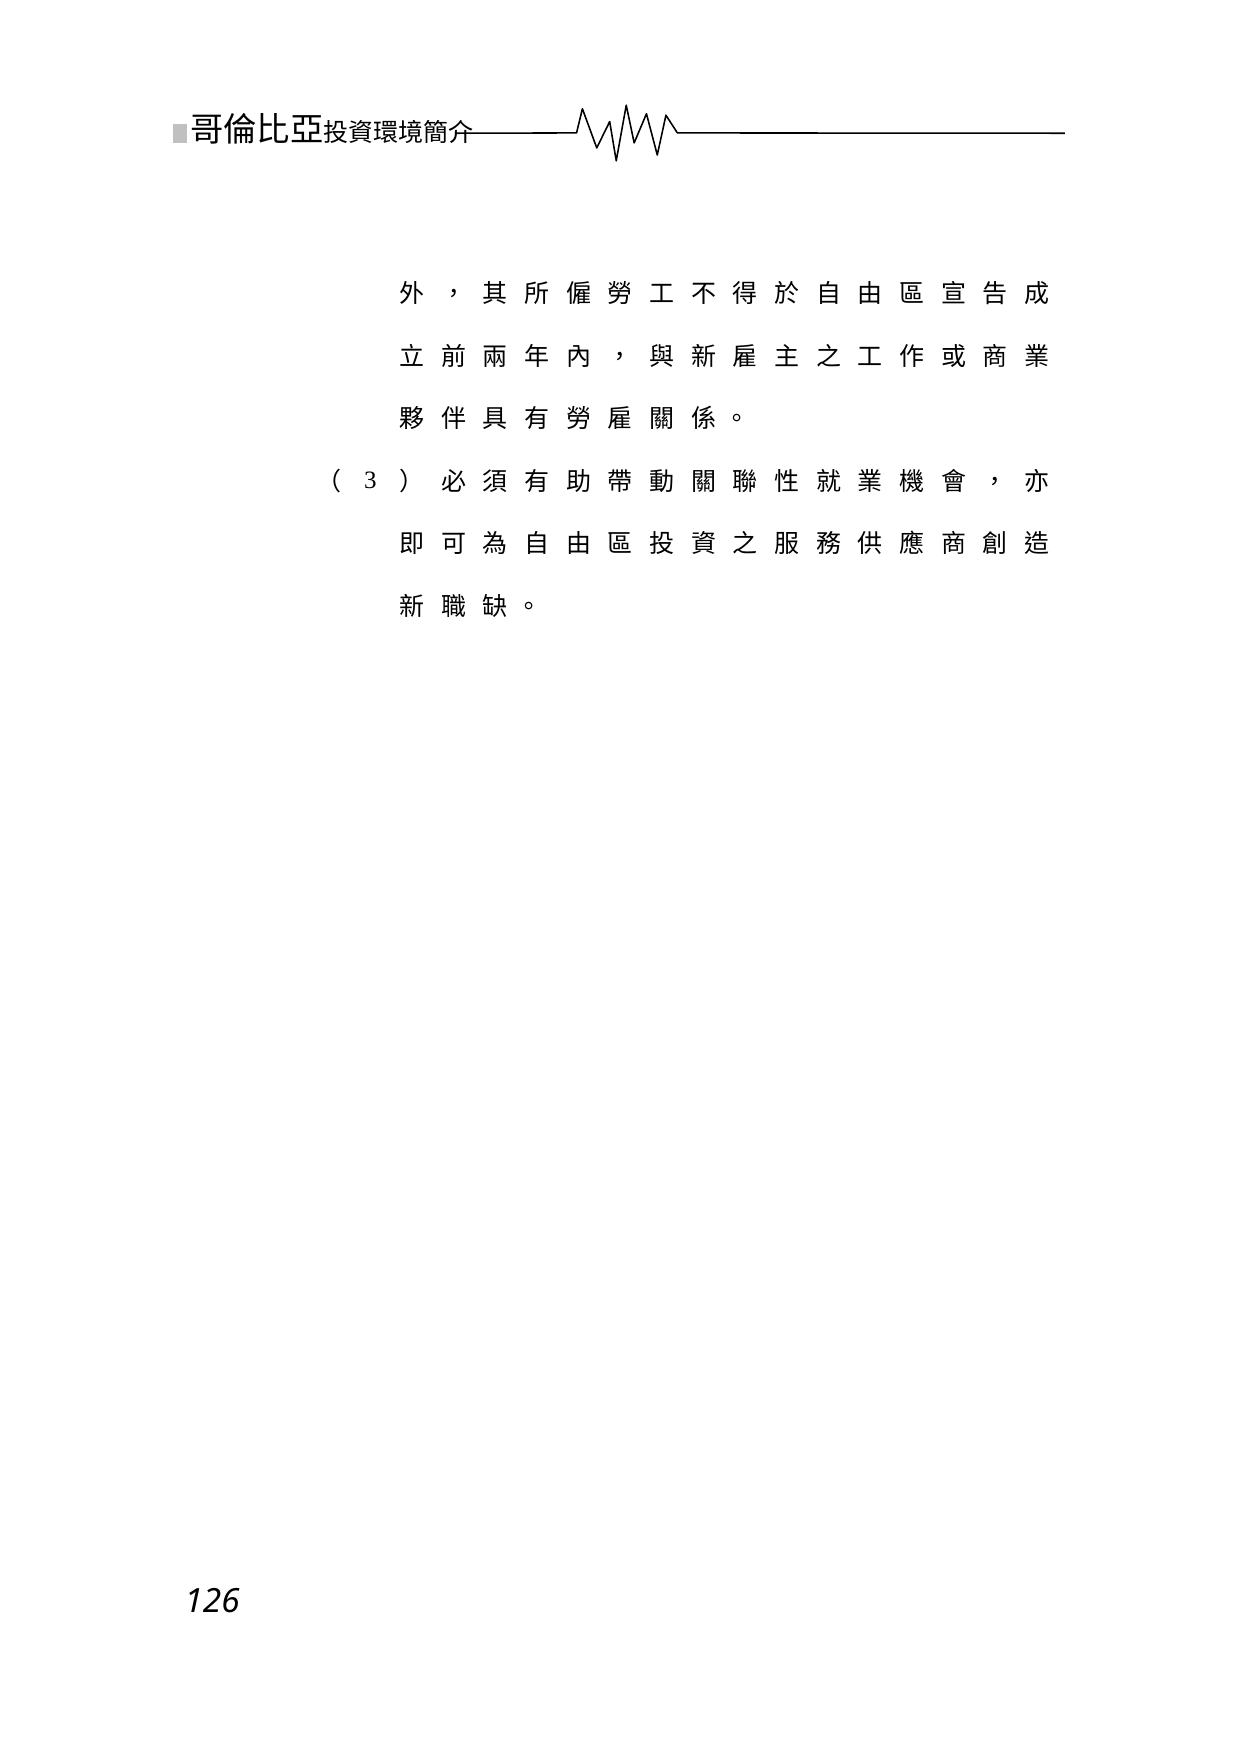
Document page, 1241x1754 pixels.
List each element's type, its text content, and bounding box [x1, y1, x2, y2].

text 外，其所僱勞工不得於自由區宣告成立前兩年內，與新雇主之工作或商業夥伴具有勞雇關係。 [306, 250, 1058, 438]
text （3）必須有助帶動關聯性就業機會，亦即可為自由區投資之服務供應商創造新職缺。 [306, 438, 1058, 625]
